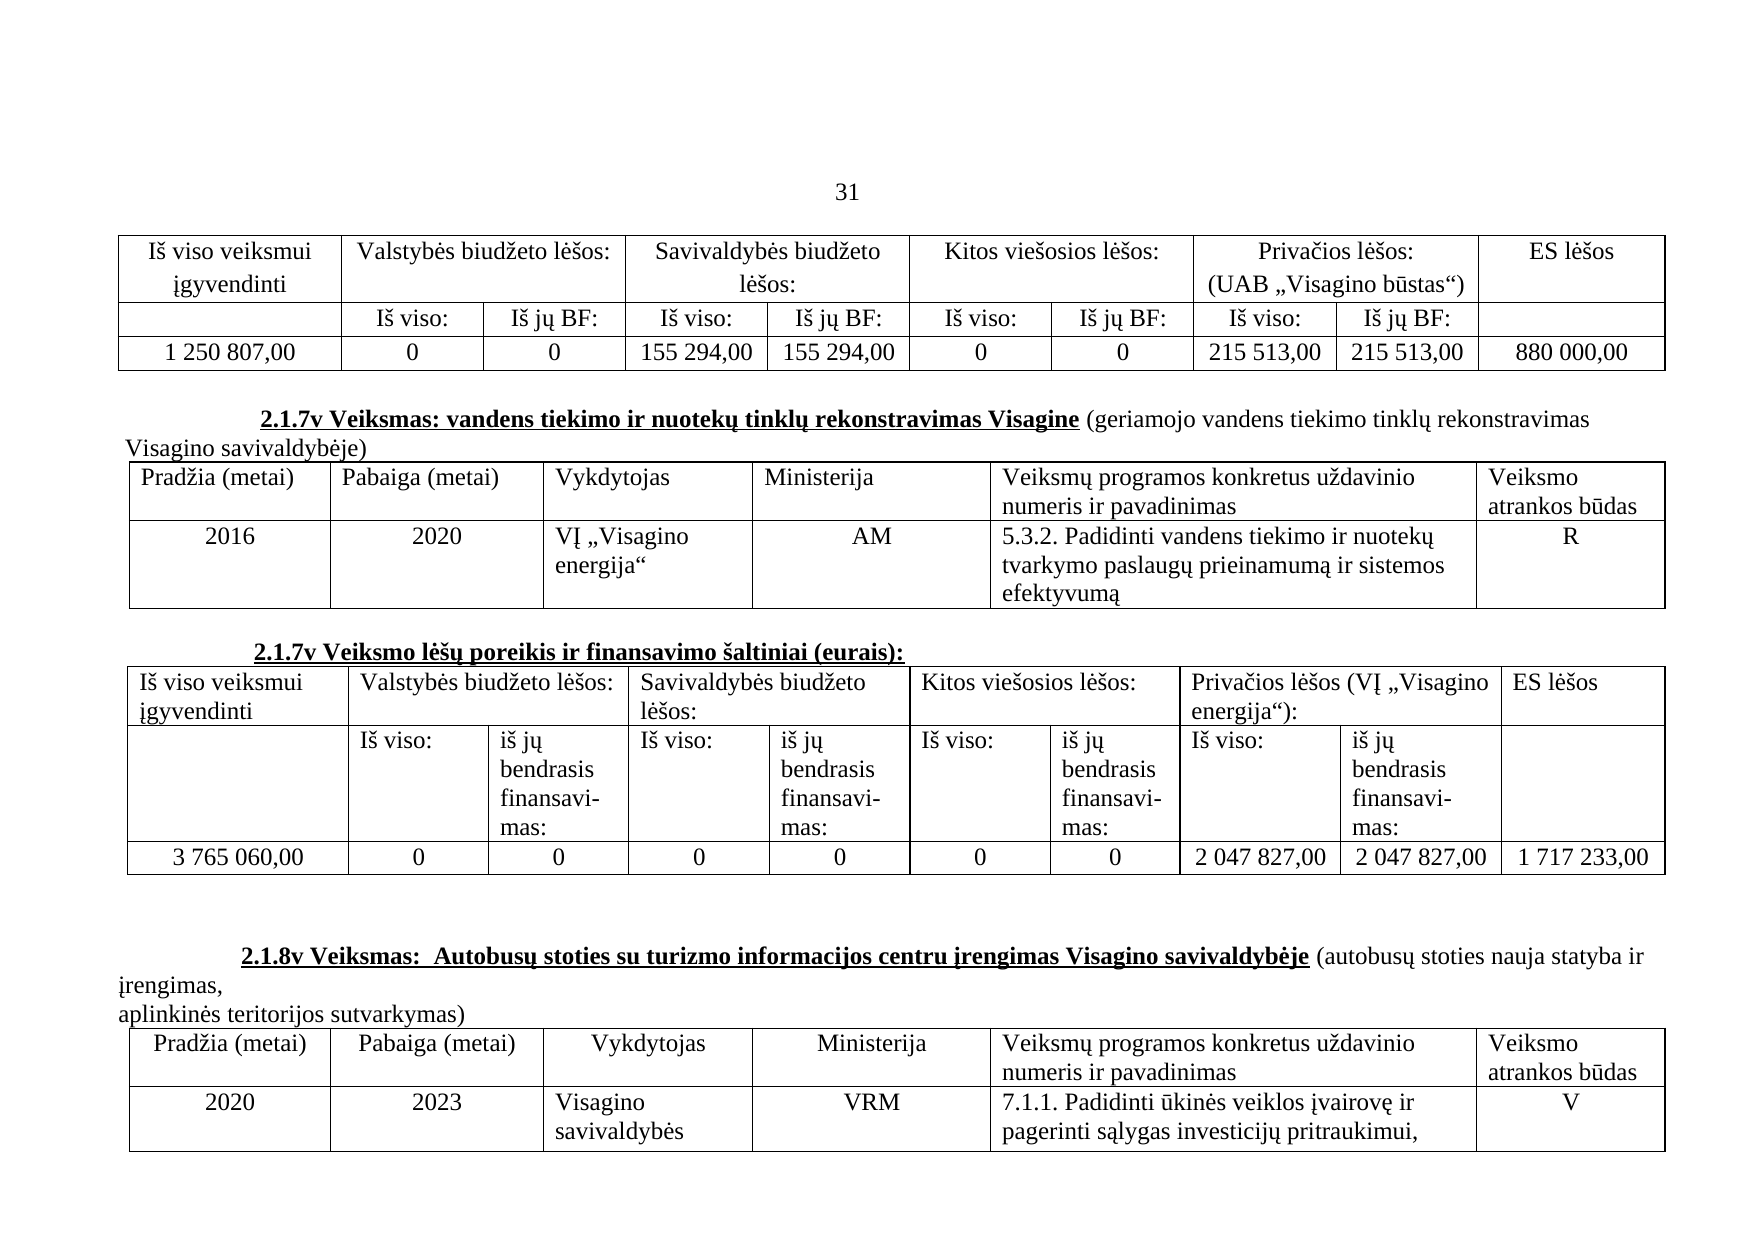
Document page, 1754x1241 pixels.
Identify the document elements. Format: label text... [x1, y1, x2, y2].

table_cell Visagino savivaldybės [544, 1087, 752, 1151]
table_cell iš jų bendrasis finansavi-mas: [1051, 726, 1179, 841]
table_cell 155 294,00 [768, 337, 909, 370]
table_header Iš viso veiksmui įgyvendinti [119, 236, 341, 302]
table_cell Iš viso: [1181, 726, 1340, 841]
table_cell 0 [910, 337, 1051, 370]
table_cell Iš viso: [629, 726, 769, 841]
table_cell VRM [753, 1087, 990, 1151]
text aplinkinės teritorijos sutvarkymas) [118, 999, 1688, 1027]
table_header Ministerija [753, 1029, 990, 1086]
table_header Vykdytojas [544, 1029, 752, 1086]
table_cell 0 [489, 842, 628, 874]
table_header Vykdytojas [544, 463, 752, 520]
table_cell 0 [770, 842, 909, 874]
table_header Iš viso veiksmui įgyvendinti [128, 667, 348, 724]
table_cell AM [753, 521, 990, 607]
table_cell 1 717 233,00 [1502, 842, 1664, 874]
table_cell Iš viso: [1194, 303, 1336, 336]
table_header Kitos viešosios lėšos: [910, 236, 1193, 302]
table_cell Iš viso: [626, 303, 767, 336]
table_cell VĮ „Visagino energija“ [544, 521, 752, 607]
table_cell 215 513,00 [1337, 337, 1478, 370]
table_header Veiksmo atrankos būdas [1477, 463, 1664, 520]
table_header Privačios lėšos (VĮ „Visagino energija“): [1181, 667, 1501, 724]
table_cell Iš viso: [911, 726, 1050, 841]
table_cell iš jų bendrasis finansavi-mas: [770, 726, 909, 841]
table_header Ministerija [753, 463, 990, 520]
table_cell 2 047 827,00 [1181, 842, 1340, 874]
table_cell 2020 [130, 1087, 330, 1151]
table_cell 880 000,00 [1479, 337, 1664, 370]
table_cell Iš jų BF: [768, 303, 909, 336]
table_header Kitos viešosios lėšos: [911, 667, 1179, 724]
table_cell Iš jų BF: [484, 303, 625, 336]
table_cell Iš viso: [910, 303, 1051, 336]
table_cell 2016 [130, 521, 330, 607]
table_cell 0 [1051, 842, 1179, 874]
table_cell [1502, 726, 1664, 841]
table_header ES lėšos [1479, 236, 1664, 302]
table_cell 155 294,00 [626, 337, 767, 370]
text 2.1.8v Veiksmas: Autobusų stoties su turizmo informacijos centru įrengimas Visagino savivaldybėje (autobusų stoties nauja statyba ir įrengimas, [118, 941, 1688, 999]
table_cell 3 765 060,00 [128, 842, 348, 874]
table_cell R [1477, 521, 1664, 607]
table_cell 0 [629, 842, 769, 874]
table_cell iš jų bendrasis finansavi-mas: [1341, 726, 1501, 841]
table_cell 0 [342, 337, 483, 370]
table_cell Iš viso: [342, 303, 483, 336]
table_cell 2023 [331, 1087, 543, 1151]
table_cell 7.1.1. Padidinti ūkinės veiklos įvairovę ir pagerinti sąlygas investicijų pritraukimui, [991, 1087, 1476, 1151]
table_cell 0 [484, 337, 625, 370]
table_cell [1479, 303, 1664, 336]
table_header ES lėšos [1502, 667, 1664, 724]
table_header Valstybės biudžeto lėšos: [342, 236, 625, 302]
text 2.1.7v Veiksmo lėšų poreikis ir finansavimo šaltiniai (eurais): [118, 637, 1577, 666]
table_header Veiksmo atrankos būdas [1477, 1029, 1664, 1086]
table_header Veiksmų programos konkretus uždavinio numeris ir pavadinimas [991, 1029, 1476, 1086]
text Visagino savivaldybėje) [118, 433, 1688, 461]
table_header Pabaiga (metai) [331, 463, 543, 520]
table_cell iš jų bendrasis finansavi-mas: [489, 726, 628, 841]
table_header Savivaldybės biudžeto lėšos: [629, 667, 909, 724]
table_cell 215 513,00 [1194, 337, 1336, 370]
table_header Privačios lėšos: (UAB „Visagino būstas“) [1194, 236, 1478, 302]
table_cell [119, 303, 341, 336]
table_header Savivaldybės biudžeto lėšos: [626, 236, 909, 302]
table_cell Iš jų BF: [1337, 303, 1478, 336]
table_header Veiksmų programos konkretus uždavinio numeris ir pavadinimas [991, 463, 1476, 520]
table_cell 2020 [331, 521, 543, 607]
table_cell Iš jų BF: [1052, 303, 1193, 336]
table_cell 0 [349, 842, 488, 874]
table_header Pradžia (metai) [130, 1029, 330, 1086]
table_cell [128, 726, 348, 841]
table_cell Iš viso: [349, 726, 488, 841]
text 2.1.7v Veiksmas: vandens tiekimo ir nuotekų tinklų rekonstravimas Visagine (geriamojo vandens tiekimo tinklų rekonstravimas [118, 404, 1688, 433]
table_header Pradžia (metai) [130, 463, 330, 520]
table_cell V [1477, 1087, 1664, 1151]
table_cell 0 [1052, 337, 1193, 370]
table_header Pabaiga (metai) [331, 1029, 543, 1086]
table_cell 1 250 807,00 [119, 337, 341, 370]
table_header Valstybės biudžeto lėšos: [349, 667, 628, 724]
table_cell 5.3.2. Padidinti vandens tiekimo ir nuotekų tvarkymo paslaugų prieinamumą ir sistemos efektyvumą [991, 521, 1476, 607]
table_cell 2 047 827,00 [1341, 842, 1501, 874]
table_cell 0 [911, 842, 1050, 874]
